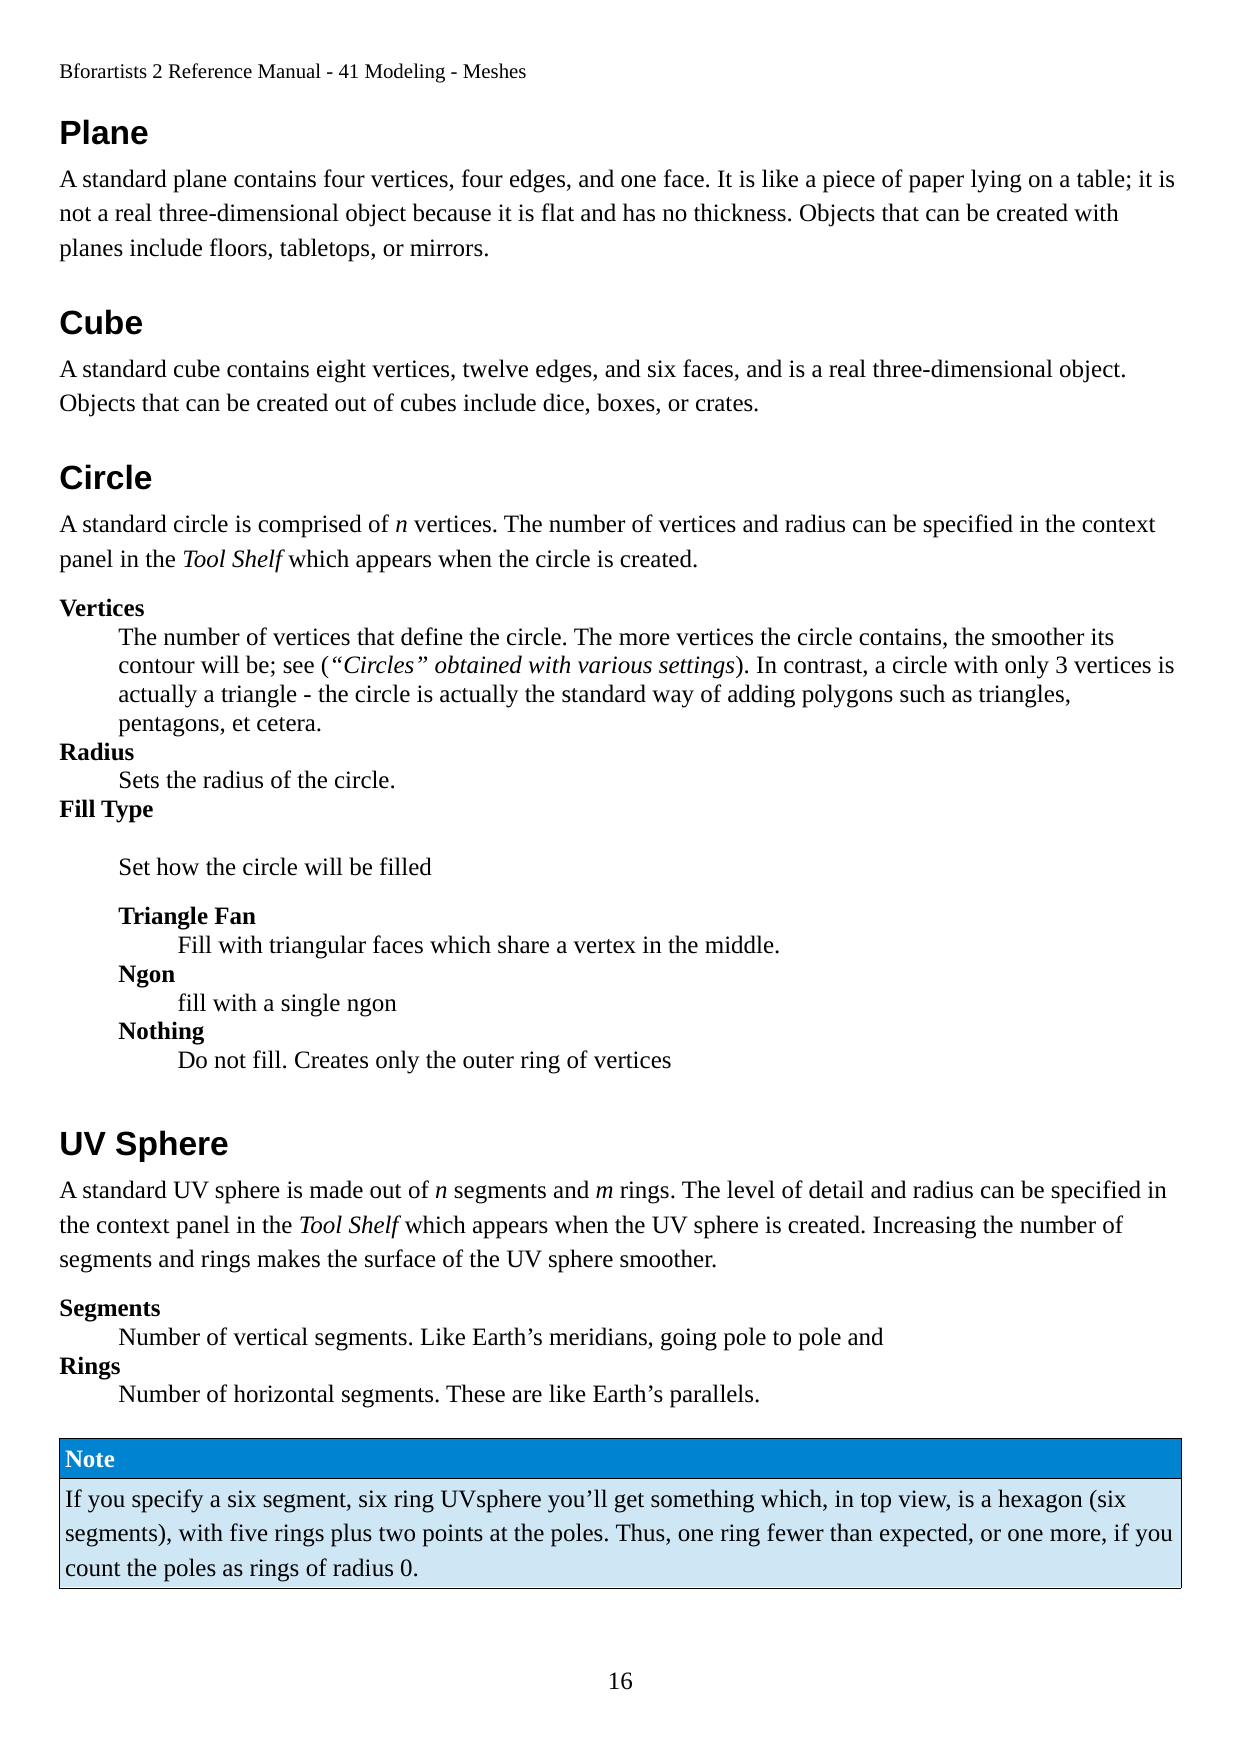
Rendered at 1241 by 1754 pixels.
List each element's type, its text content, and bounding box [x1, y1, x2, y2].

subtitle UV Sphere [59, 1124, 1181, 1163]
list Sets the radius of the circle. [118, 765, 1181, 794]
text A standard UV sphere is made out of n segments and m rings. The level of detail and radius can be specified in the context panel in the Tool Shelf which appears when the UV sphere is created. Increasing the number of segments and rings makes the surface of the UV sphere smoother. [59, 1175, 1181, 1273]
subtitle Fill Type [59, 794, 1181, 823]
subtitle Triangle Fan [118, 901, 1181, 930]
subtitle Cube [59, 303, 1181, 341]
subtitle Circle [59, 458, 1181, 497]
text A standard plane contains four vertices, four edges, and one face. It is like a piece of paper lying on a table; it is not a real three-dimensional object because it is flat and has no thickness. Objects that can be created with planes include floors, tabletops, or mirrors. [59, 164, 1181, 261]
text A standard circle is comprised of n vertices. The number of vertices and radius can be specified in the context panel in the Tool Shelf which appears when the circle is created. [59, 509, 1181, 572]
list The number of vertices that define the circle. The more vertices the circle contains, the smoother its contour will be; see (“Circles” obtained with various settings). In contrast, a circle with only 3 vertices is actually a triangle - the circle is actually the standard way of adding polygons such as triangles, pentagons, et cetera. [118, 622, 1181, 737]
list Do not fill. Creates only the outer ring of vertices [177, 1045, 1181, 1074]
subtitle Segments [59, 1293, 1181, 1322]
text A standard cube contains eight vertices, twelve edges, and six faces, and is a real three-dimensional object. Objects that can be created out of cubes include dice, boxes, or crates. [59, 354, 1181, 417]
subtitle Rings [59, 1351, 1181, 1379]
table_header Note [60, 1439, 1181, 1478]
subtitle Ngon [118, 959, 1181, 988]
subtitle Vertices [59, 593, 1181, 622]
list fill with a single ngon [177, 988, 1181, 1016]
subtitle Plane [59, 113, 1181, 151]
subtitle Radius [59, 737, 1181, 765]
list Number of vertical segments. Like Earth’s meridians, going pole to pole and [118, 1322, 1181, 1351]
subtitle Nothing [118, 1016, 1181, 1045]
table_cell If you specify a six segment, six ring UVsphere you’ll get something which, in top view, is a hexagon (six segments), with five rings plus two points at the poles. Thus, one ring fewer than expected, or one more, if you count the poles as rings of radius 0. [60, 1479, 1181, 1587]
text Set how the circle will be filled [118, 852, 1181, 881]
list Fill with triangular faces which share a vertex in the middle. [177, 930, 1181, 959]
list Number of horizontal segments. These are like Earth’s parallels. [118, 1379, 1181, 1408]
